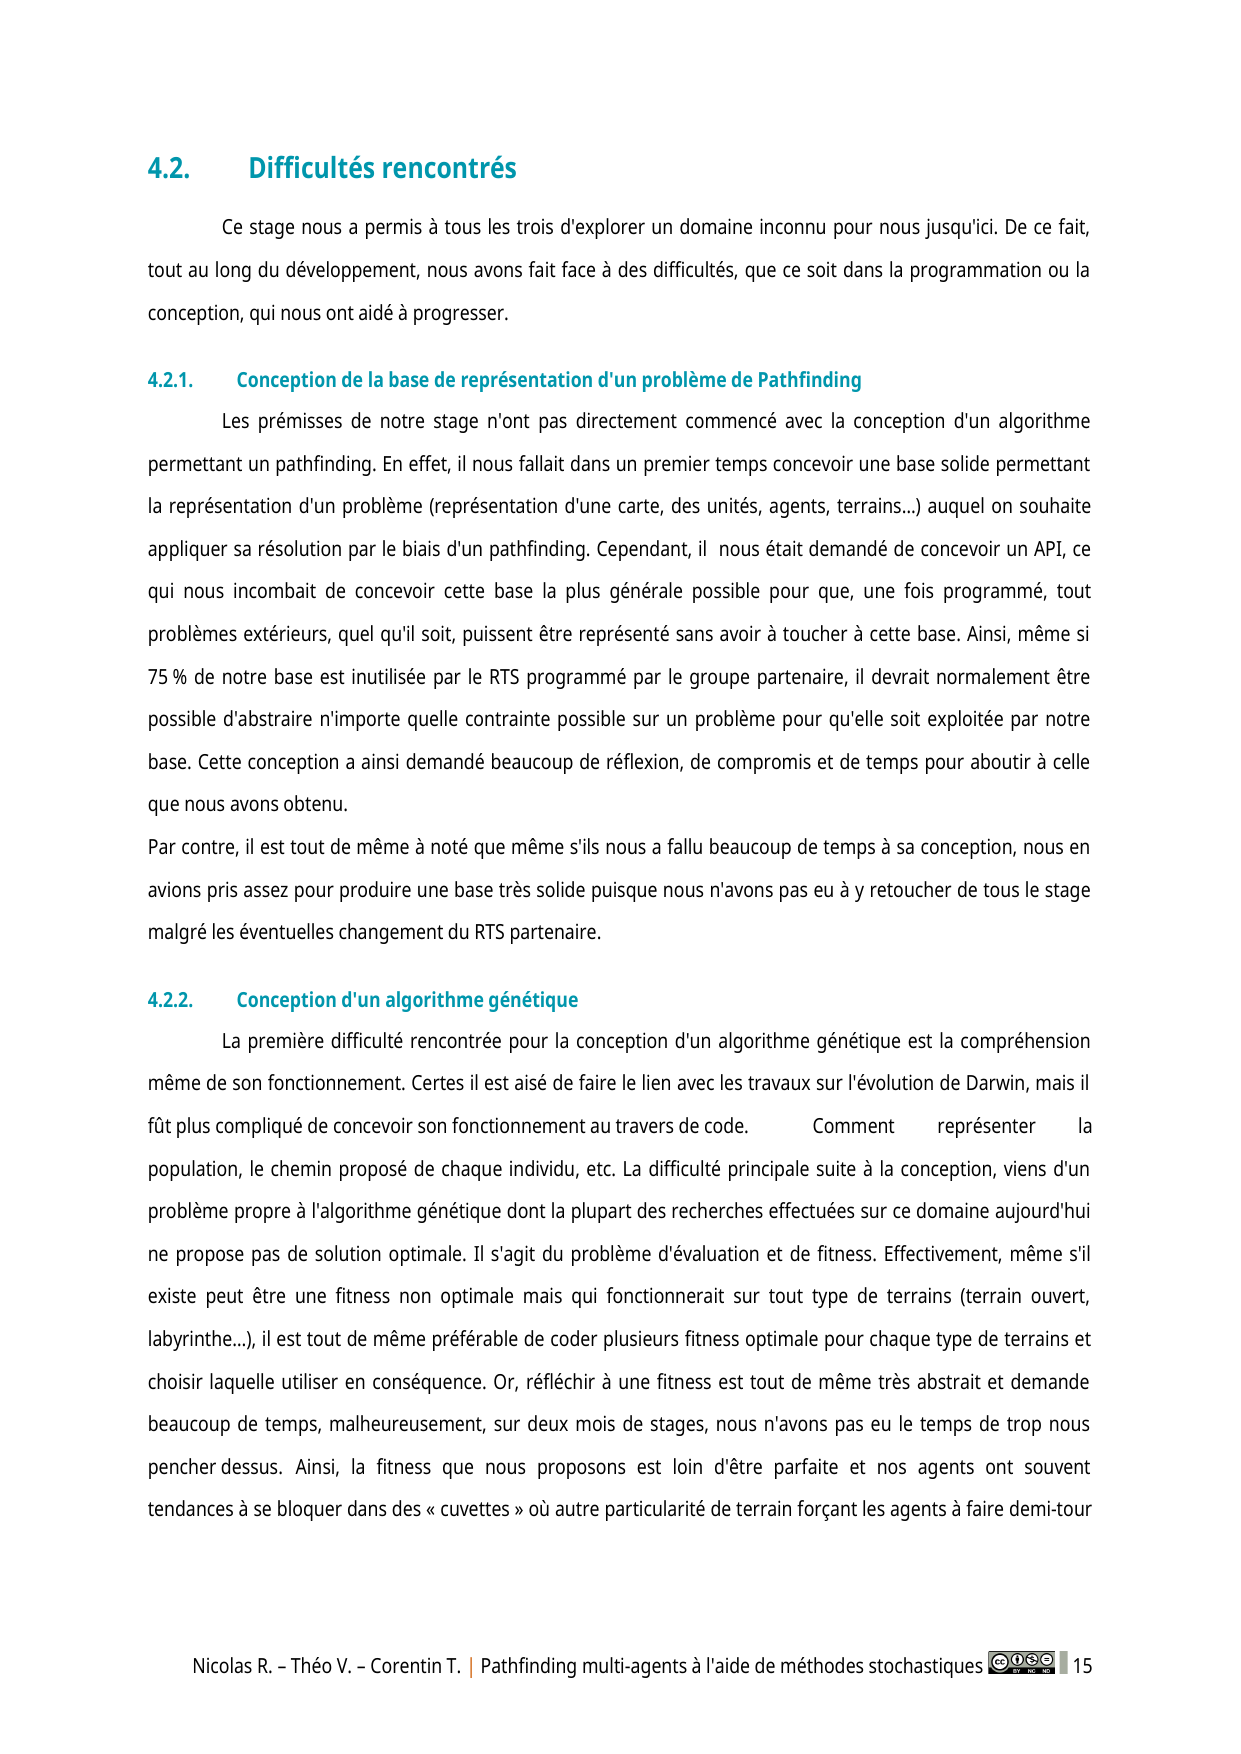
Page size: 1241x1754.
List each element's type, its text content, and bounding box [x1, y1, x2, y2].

subtitle Difficultés rencontrés [148, 148, 1092, 187]
text Par contre, il est tout de même à noté que même s'ils nous a fallu beaucoup de temps à sa conception, nous en avions pris assez pour produire une base très solide puisque nous n'avons pas eu à y retoucher de tous le stage malgré les éventuelles changement du RTS partenaire. [148, 832, 1092, 946]
subtitle Conception d'un algorithme génétique [148, 985, 1092, 1013]
subtitle Conception de la base de représentation d'un problème de Pathfinding [148, 365, 1092, 394]
text La première difficulté rencontrée pour la conception d'un algorithme génétique est la compréhension même de son fonctionnement. Certes il est aisé de faire le lien avec les travaux sur l'évolution de Darwin, mais il fût plus compliqué de concevoir son fonctionnement au travers de code. Comment représenter la population, le chemin proposé de chaque individu, etc. La difficulté principale suite à la conception, viens d'un problème propre à l'algorithme génétique dont la plupart des recherches effectuées sur ce domaine aujourd'hui ne propose pas de solution optimale. Il s'agit du problème d'évaluation et de fitness. Effectivement, même s'il existe peut être une fitness non optimale mais qui fonctionnerait sur tout type de terrains (terrain ouvert, labyrinthe…), il est tout de même préférable de coder plusieurs fitness optimale pour chaque type de terrains et choisir laquelle utiliser en conséquence. Or, réfléchir à une fitness est tout de même très abstrait et demande beaucoup de temps, malheureusement, sur deux mois de stages, nous n'avons pas eu le temps de trop nous pencher dessus. Ainsi, la fitness que nous proposons est loin d'être parfaite et nos agents ont souvent tendances à se bloquer dans des « cuvettes » où autre particularité de terrain forçant les agents à faire demi-tour [148, 1026, 1092, 1523]
text Ce stage nous a permis à tous les trois d'explorer un domaine inconnu pour nous jusqu'ici. De ce fait, tout au long du développement, nous avons fait face à des difficultés, que ce soit dans la programmation ou la conception, qui nous ont aidé à progresser. [148, 212, 1092, 326]
text Les prémisses de notre stage n'ont pas directement commencé avec la conception d'un algorithme permettant un pathfinding. En effet, il nous fallait dans un premier temps concevoir une base solide permettant la représentation d'un problème (représentation d'une carte, des unités, agents, terrains…) auquel on souhaite appliquer sa résolution par le biais d'un pathfinding. Cependant, il nous était demandé de concevoir un API, ce qui nous incombait de concevoir cette base la plus générale possible pour que, une fois programmé, tout problèmes extérieurs, quel qu'il soit, puissent être représenté sans avoir à toucher à cette base. Ainsi, même si 75 % de notre base est inutilisée par le RTS programmé par le groupe partenaire, il devrait normalement être possible d'abstraire n'importe quelle contrainte possible sur un problème pour qu'elle soit exploitée par notre base. Cette conception a ainsi demandé beaucoup de réflexion, de compromis et de temps pour aboutir à celle que nous avons obtenu. [148, 406, 1092, 818]
picture [1059, 1651, 1068, 1674]
picture [988, 1651, 1055, 1674]
